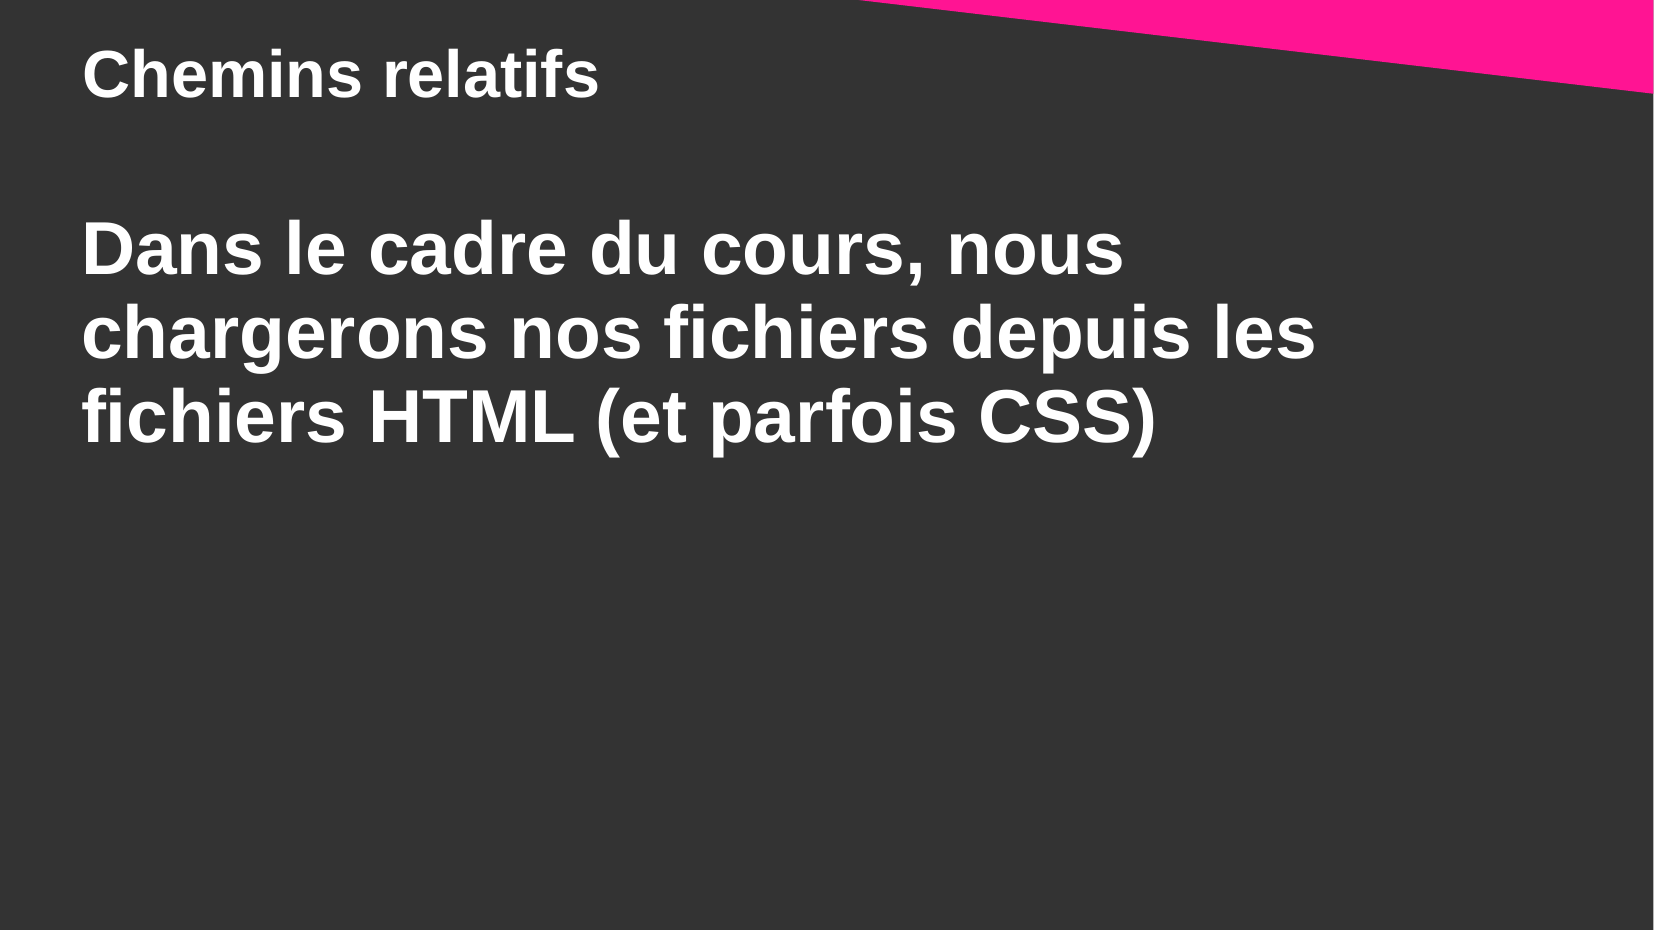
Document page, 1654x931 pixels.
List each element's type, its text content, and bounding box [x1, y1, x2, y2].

text_box [858, 0, 1654, 94]
list Dans le cadre du cours, nous chargerons nos fichiers depuis les fichiers HTML (et parfois CSS) [80, 206, 1335, 461]
title Chemins relatifs [82, 37, 1052, 122]
